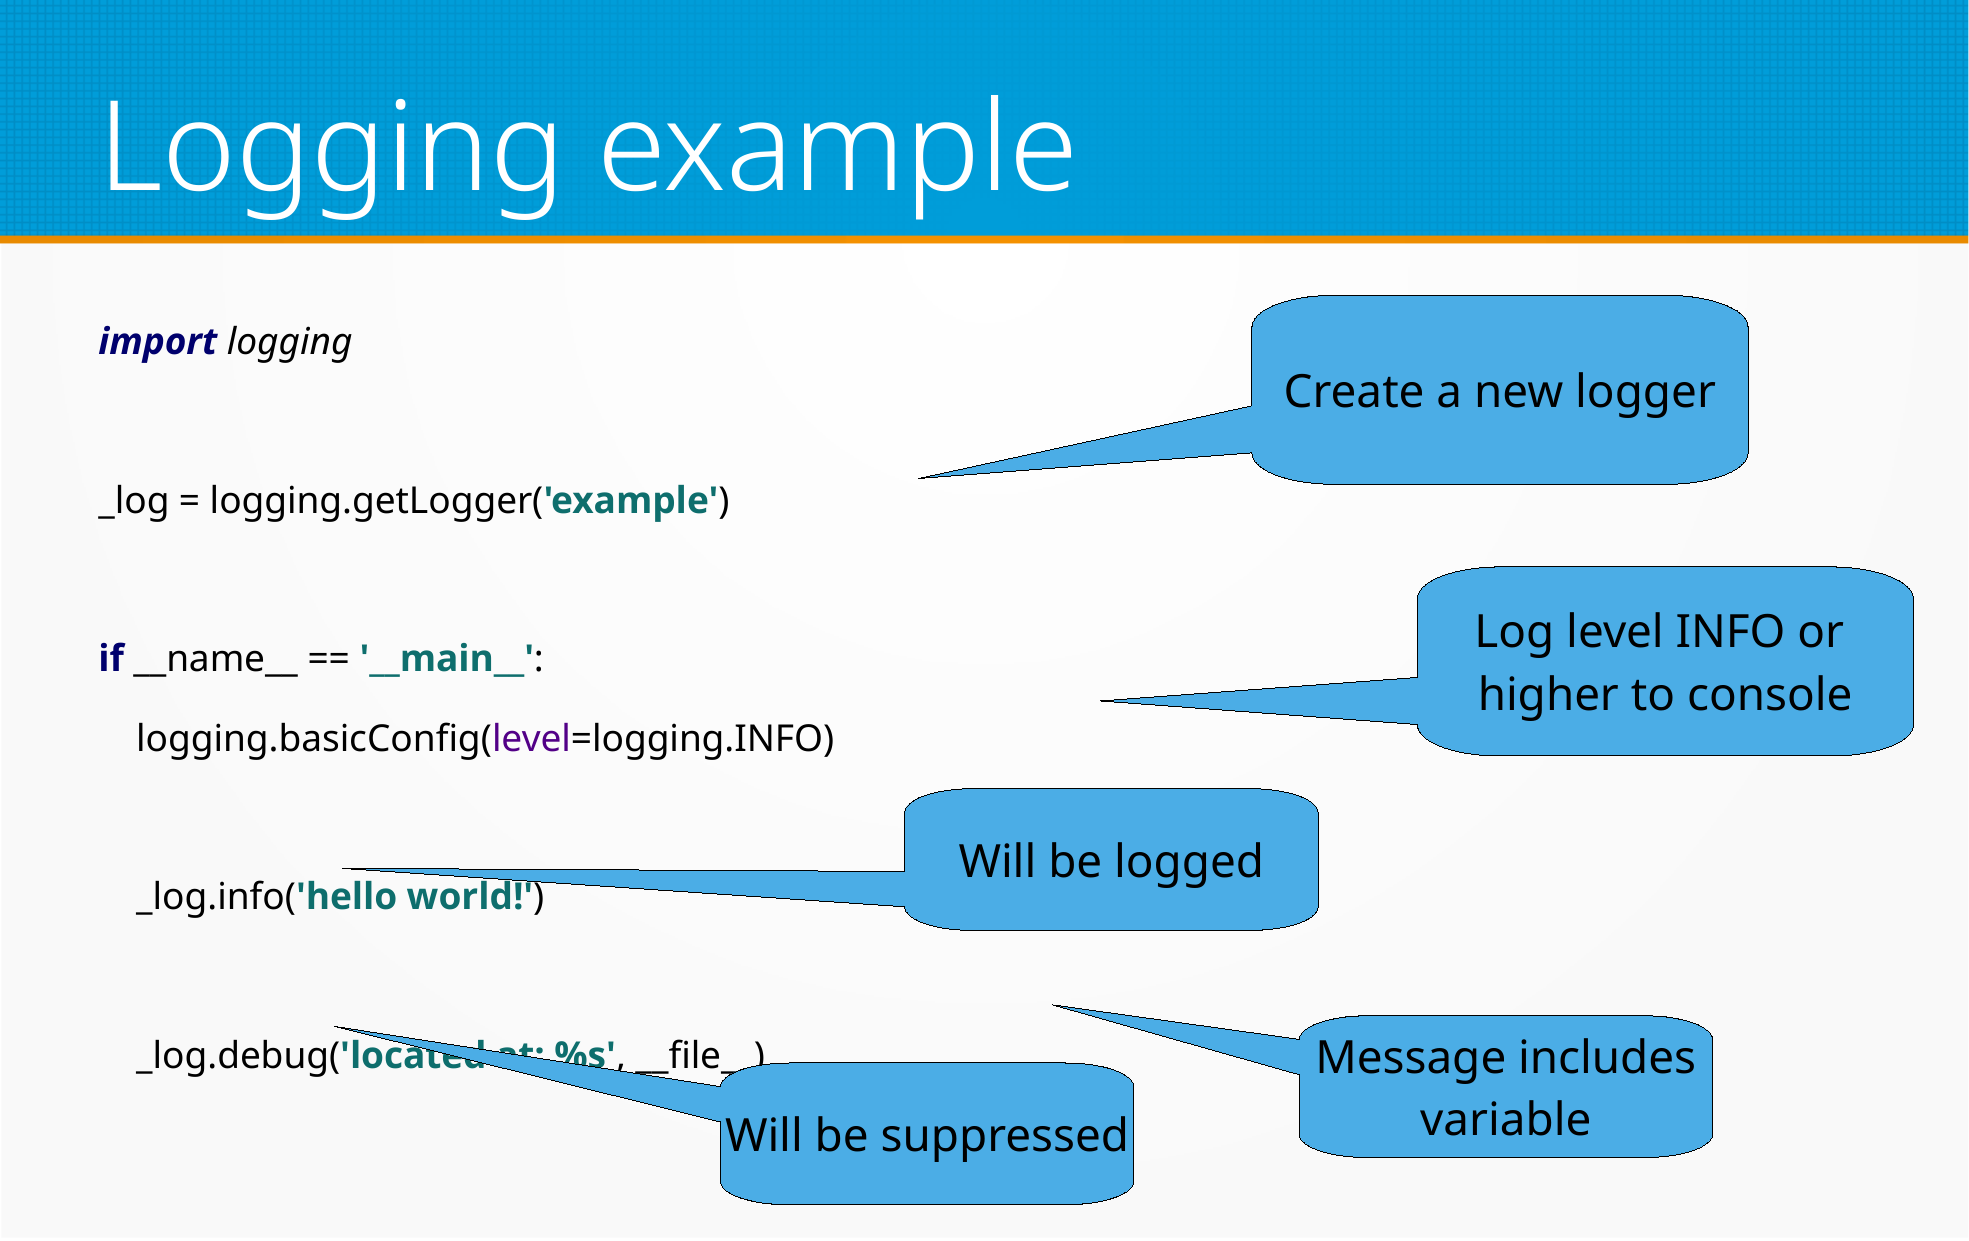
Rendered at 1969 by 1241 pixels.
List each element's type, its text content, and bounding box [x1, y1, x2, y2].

text_box Create a new logger [918, 295, 1749, 485]
text_box Message includes variable [1052, 1004, 1713, 1158]
title Logging example [98, 19, 1870, 227]
text_box Log level INFO or higher to console [1100, 566, 1914, 756]
list import logging _log = logging.getLogger('example') if __name__ == '__main__': logging.basicConfig(level=logging.INFO) _log.info('hello world!') _log.debug('located at: %s', __file__) [98, 315, 1099, 1081]
text_box Will be logged [342, 788, 1319, 931]
picture [0, 236, 1969, 1241]
text_box Will be suppressed [334, 1026, 1134, 1205]
